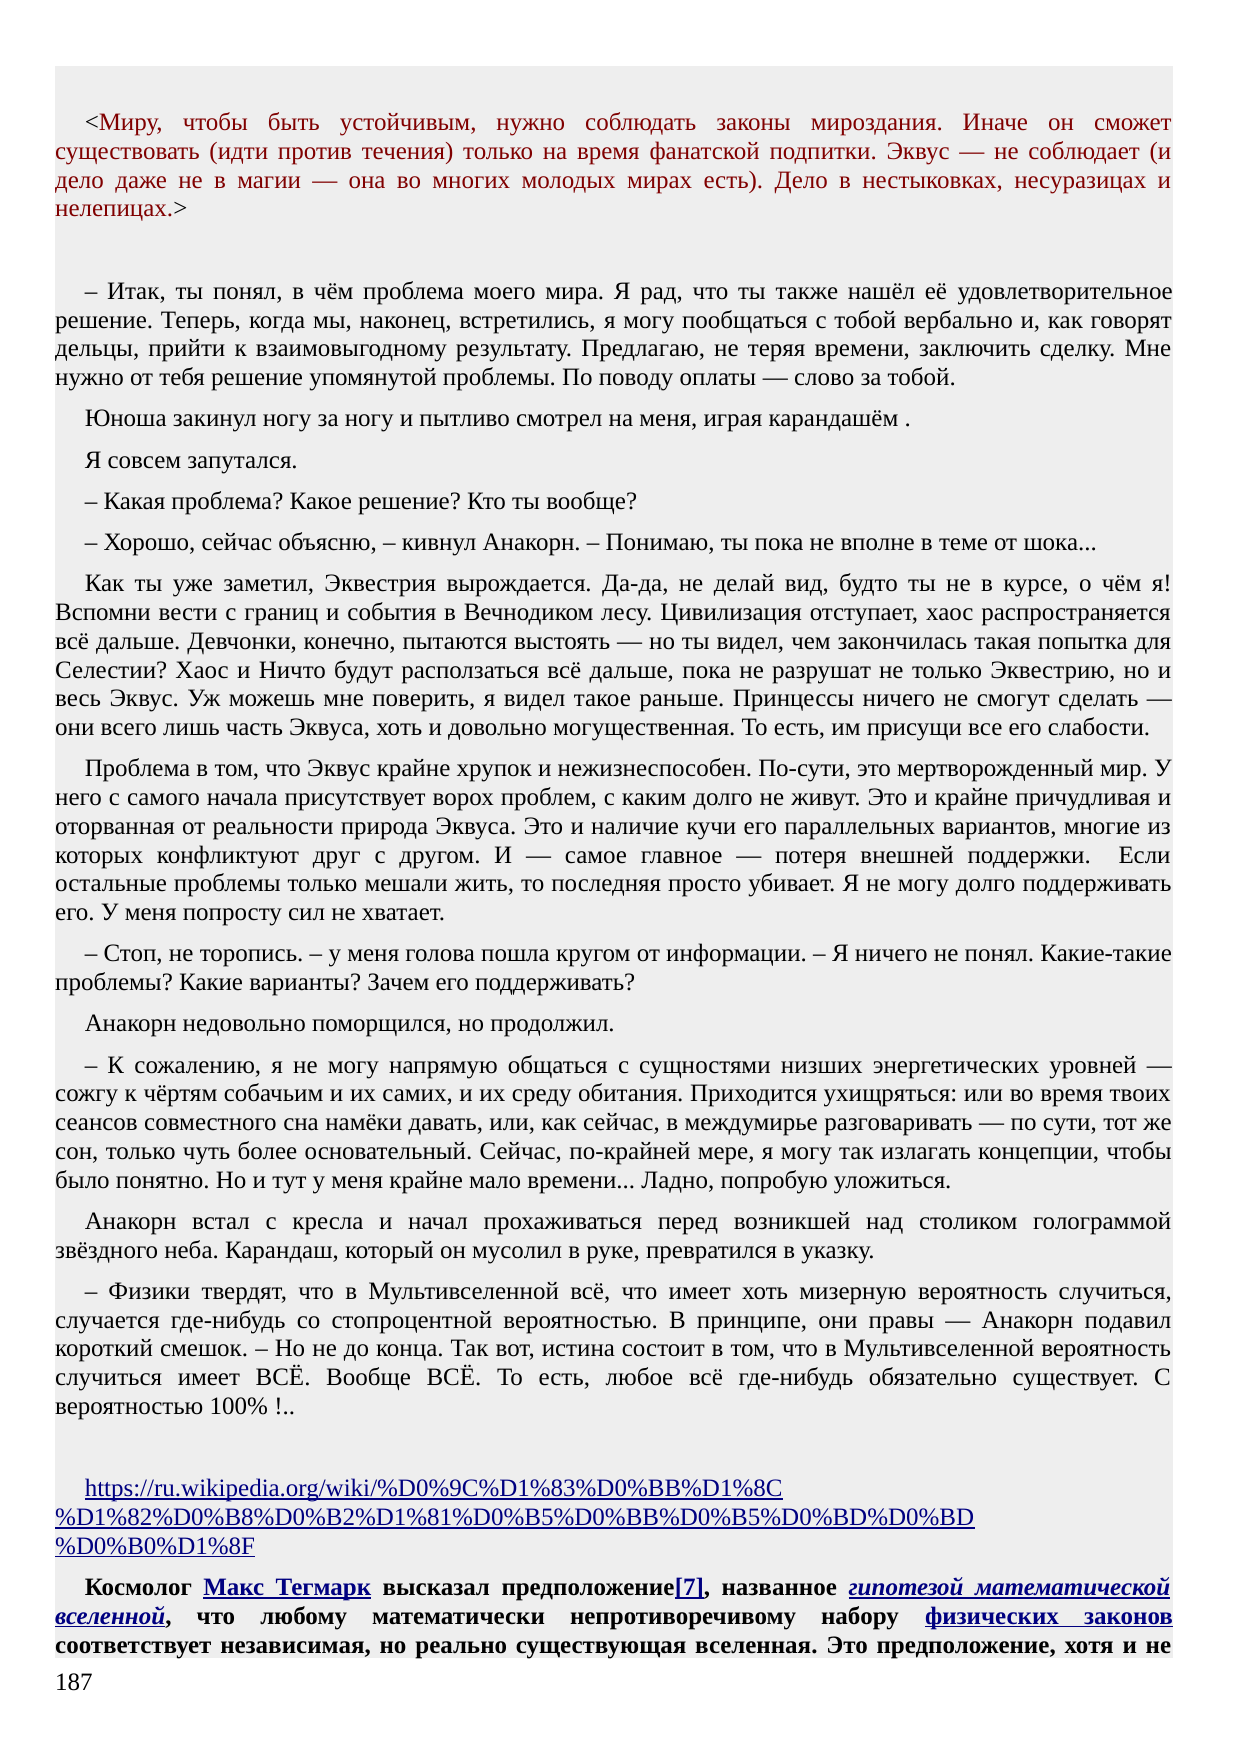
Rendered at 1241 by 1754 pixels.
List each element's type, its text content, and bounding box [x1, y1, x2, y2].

text – Какая проблема? Какое решение? Кто ты вообще? [55, 486, 1173, 515]
text Я совсем запутался. [55, 445, 1173, 473]
text – Физики твердят, что в Мультивселенной всё, что имеет хоть мизерную вероятность случиться, случается где-нибудь со стопроцентной вероятностью. В принципе, они правы — Анакорн подавил короткий смешок. – Но не до конца. Так вот, истина состоит в том, что в Мультивселенной вероятность случиться имеет ВСЁ. Вообще ВСЁ. То есть, любое всё где-нибудь обязательно существует. С вероятностью 100% !.. [55, 1276, 1173, 1420]
text – Хорошо, сейчас объясню, – кивнул Анакорн. – Понимаю, ты пока не вполне в теме от шока... [55, 527, 1173, 556]
text Космолог Макс Тегмарк высказал предположение[7], названное гипотезой математической вселенной, что любому математически непротиворечивому набору физических законов соответствует независимая, но реально существующая вселенная. Это предположение, хотя и не [55, 1572, 1173, 1658]
text https://ru.wikipedia.org/wiki/%D0%9C%D1%83%D0%BB%D1%8C%D1%82%D0%B8%D0%B2%D1%81%D0%B5%D0%BB%D0%B5%D0%BD%D0%BD%D0%B0%D1%8F [55, 1473, 1173, 1560]
text Как ты уже заметил, Эквестрия вырождается. Да-да, не делай вид, будто ты не в курсе, о чём я! Вспомни вести с границ и события в Вечнодиком лесу. Цивилизация отступает, хаос распространяется всё дальше. Девчонки, конечно, пытаются выстоять — но ты видел, чем закончилась такая попытка для Селестии? Хаос и Ничто будут расползаться всё дальше, пока не разрушат не только Эквестрию, но и весь Эквус. Уж можешь мне поверить, я видел такое раньше. Принцессы ничего не смогут сделать — они всего лишь часть Эквуса, хоть и довольно могущественная. То есть, им присущи все его слабости. [55, 568, 1173, 741]
text Юноша закинул ногу за ногу и пытливо смотрел на меня, играя карандашём . [55, 403, 1173, 432]
text Анакорн встал с кресла и начал прохаживаться перед возникшей над столиком голограммой звёздного неба. Карандаш, который он мусолил в руке, превратился в указку. [55, 1206, 1173, 1263]
text – Стоп, не торопись. – у меня голова пошла кругом от информации. – Я ничего не понял. Какие-такие проблемы? Какие варианты? Зачем его поддерживать? [55, 938, 1173, 996]
text – Итак, ты понял, в чём проблема моего мира. Я рад, что ты также нашёл её удовлетворительное решение. Теперь, когда мы, наконец, встретились, я могу пообщаться с тобой вербально и, как говорят дельцы, прийти к взаимовыгодному результату. Предлагаю, не теряя времени, заключить сделку. Мне нужно от тебя решение упомянутой проблемы. По поводу оплаты — слово за тобой. [55, 276, 1173, 391]
text Проблема в том, что Эквус крайне хрупок и нежизнеспособен. По-сути, это мертворожденный мир. У него с самого начала присутствует ворох проблем, с каким долго не живут. Это и крайне причудливая и оторванная от реальности природа Эквуса. Это и наличие кучи его параллельных вариантов, многие из которых конфликтуют друг с другом. И — самое главное — потеря внешней поддержки. Если остальные проблемы только мешали жить, то последняя просто убивает. Я не могу долго поддерживать его. У меня попросту сил не хватает. [55, 753, 1173, 926]
text Анакорн недовольно поморщился, но продолжил. [55, 1008, 1173, 1037]
text <Миру, чтобы быть устойчивым, нужно соблюдать законы мироздания. Иначе он сможет существовать (идти против течения) только на время фанатской подпитки. Эквус — не соблюдает (и дело даже не в магии — она во многих молодых мирах есть). Дело в нестыковках, несуразицах и нелепицах.> [55, 107, 1173, 222]
text – К сожалению, я не могу напрямую общаться с сущностями низших энергетических уровней — сожгу к чёртям собачьим и их самих, и их среду обитания. Приходится ухищряться: или во время твоих сеансов совместного сна намёки давать, или, как сейчас, в междумирье разговаривать — по сути, тот же сон, только чуть более основательный. Сейчас, по-крайней мере, я могу так излагать концепции, чтобы было понятно. Но и тут у меня крайне мало времени... Ладно, попробую уложиться. [55, 1050, 1173, 1193]
